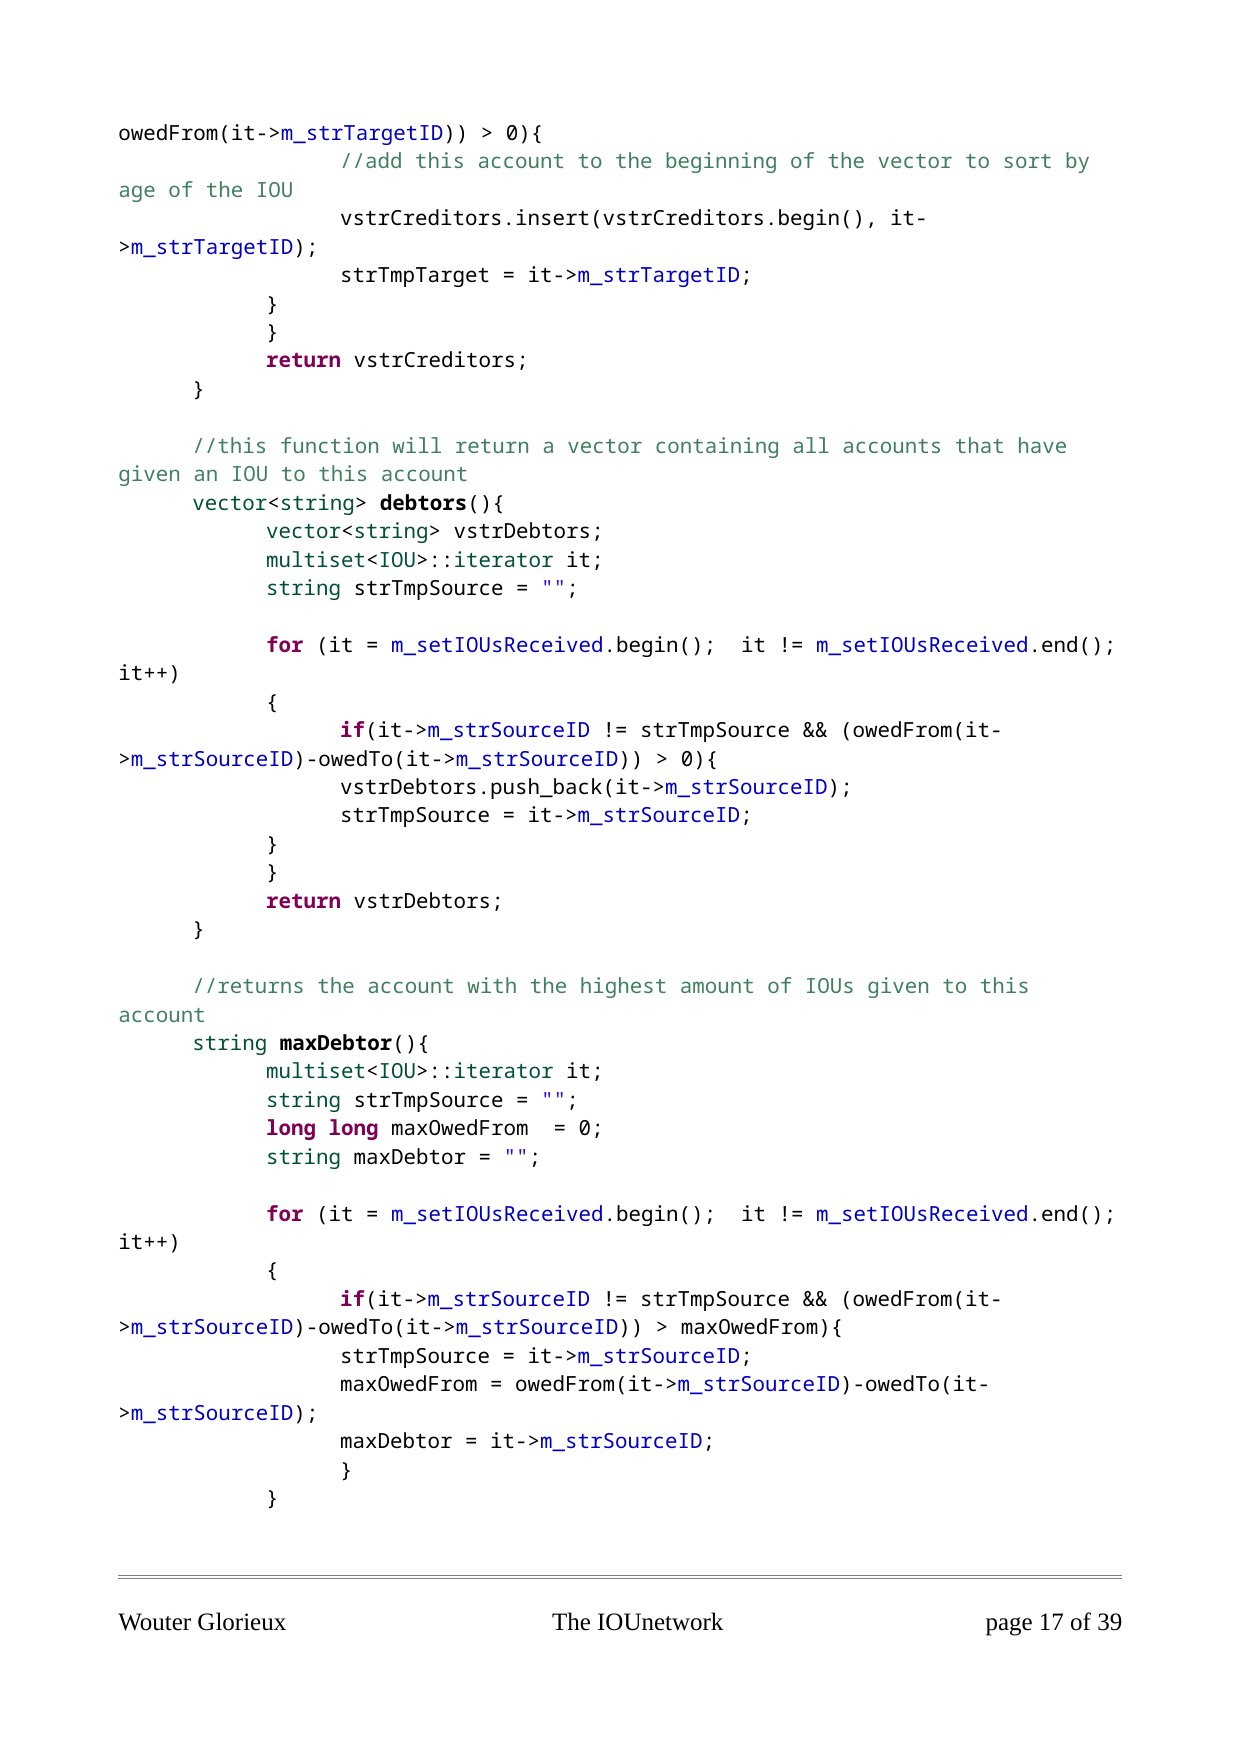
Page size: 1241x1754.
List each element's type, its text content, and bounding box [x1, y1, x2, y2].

text { [118, 687, 1122, 715]
text } [118, 317, 1122, 346]
text } [118, 1455, 1122, 1483]
text long long maxOwedFrom = 0; [118, 1113, 1122, 1142]
text } [118, 829, 1122, 857]
text //returns the account with the highest amount of IOUs given to this account [118, 971, 1122, 1028]
text } [118, 289, 1122, 317]
text owedFrom(it->m_strTargetID)) > 0){ [118, 118, 1122, 147]
text } [118, 1483, 1122, 1512]
text { [118, 1256, 1122, 1284]
text strTmpTarget = it->m_strTargetID; [118, 260, 1122, 289]
text vstrCreditors.insert(vstrCreditors.begin(), it->m_strTargetID); [118, 203, 1122, 260]
text for (it = m_setIOUsReceived.begin(); it != m_setIOUsReceived.end(); it++) [118, 1199, 1122, 1256]
text string maxDebtor = ""; [118, 1142, 1122, 1170]
text return vstrCreditors; [118, 346, 1122, 374]
text strTmpSource = it->m_strSourceID; [118, 801, 1122, 829]
text //add this account to the beginning of the vector to sort by age of the IOU [118, 147, 1122, 203]
text maxOwedFrom = owedFrom(it->m_strSourceID)-owedTo(it->m_strSourceID); [118, 1369, 1122, 1426]
text } [118, 374, 1122, 402]
text vector<string> vstrDebtors; [118, 516, 1122, 545]
text string strTmpSource = ""; [118, 573, 1122, 602]
text multiset<IOU>::iterator it; [118, 1057, 1122, 1085]
text string maxDebtor(){ [118, 1028, 1122, 1057]
text return vstrDebtors; [118, 886, 1122, 914]
text strTmpSource = it->m_strSourceID; [118, 1341, 1122, 1369]
text for (it = m_setIOUsReceived.begin(); it != m_setIOUsReceived.end(); it++) [118, 630, 1122, 687]
text vstrDebtors.push_back(it->m_strSourceID); [118, 772, 1122, 801]
text if(it->m_strSourceID != strTmpSource && (owedFrom(it->m_strSourceID)-owedTo(it->m_strSourceID)) > 0){ [118, 715, 1122, 772]
text string strTmpSource = ""; [118, 1085, 1122, 1113]
text } [118, 857, 1122, 886]
text vector<string> debtors(){ [118, 488, 1122, 516]
text } [118, 914, 1122, 943]
text multiset<IOU>::iterator it; [118, 545, 1122, 573]
text //this function will return a vector containing all accounts that have given an IOU to this account [118, 431, 1122, 488]
text maxDebtor = it->m_strSourceID; [118, 1426, 1122, 1455]
text if(it->m_strSourceID != strTmpSource && (owedFrom(it->m_strSourceID)-owedTo(it->m_strSourceID)) > maxOwedFrom){ [118, 1284, 1122, 1341]
